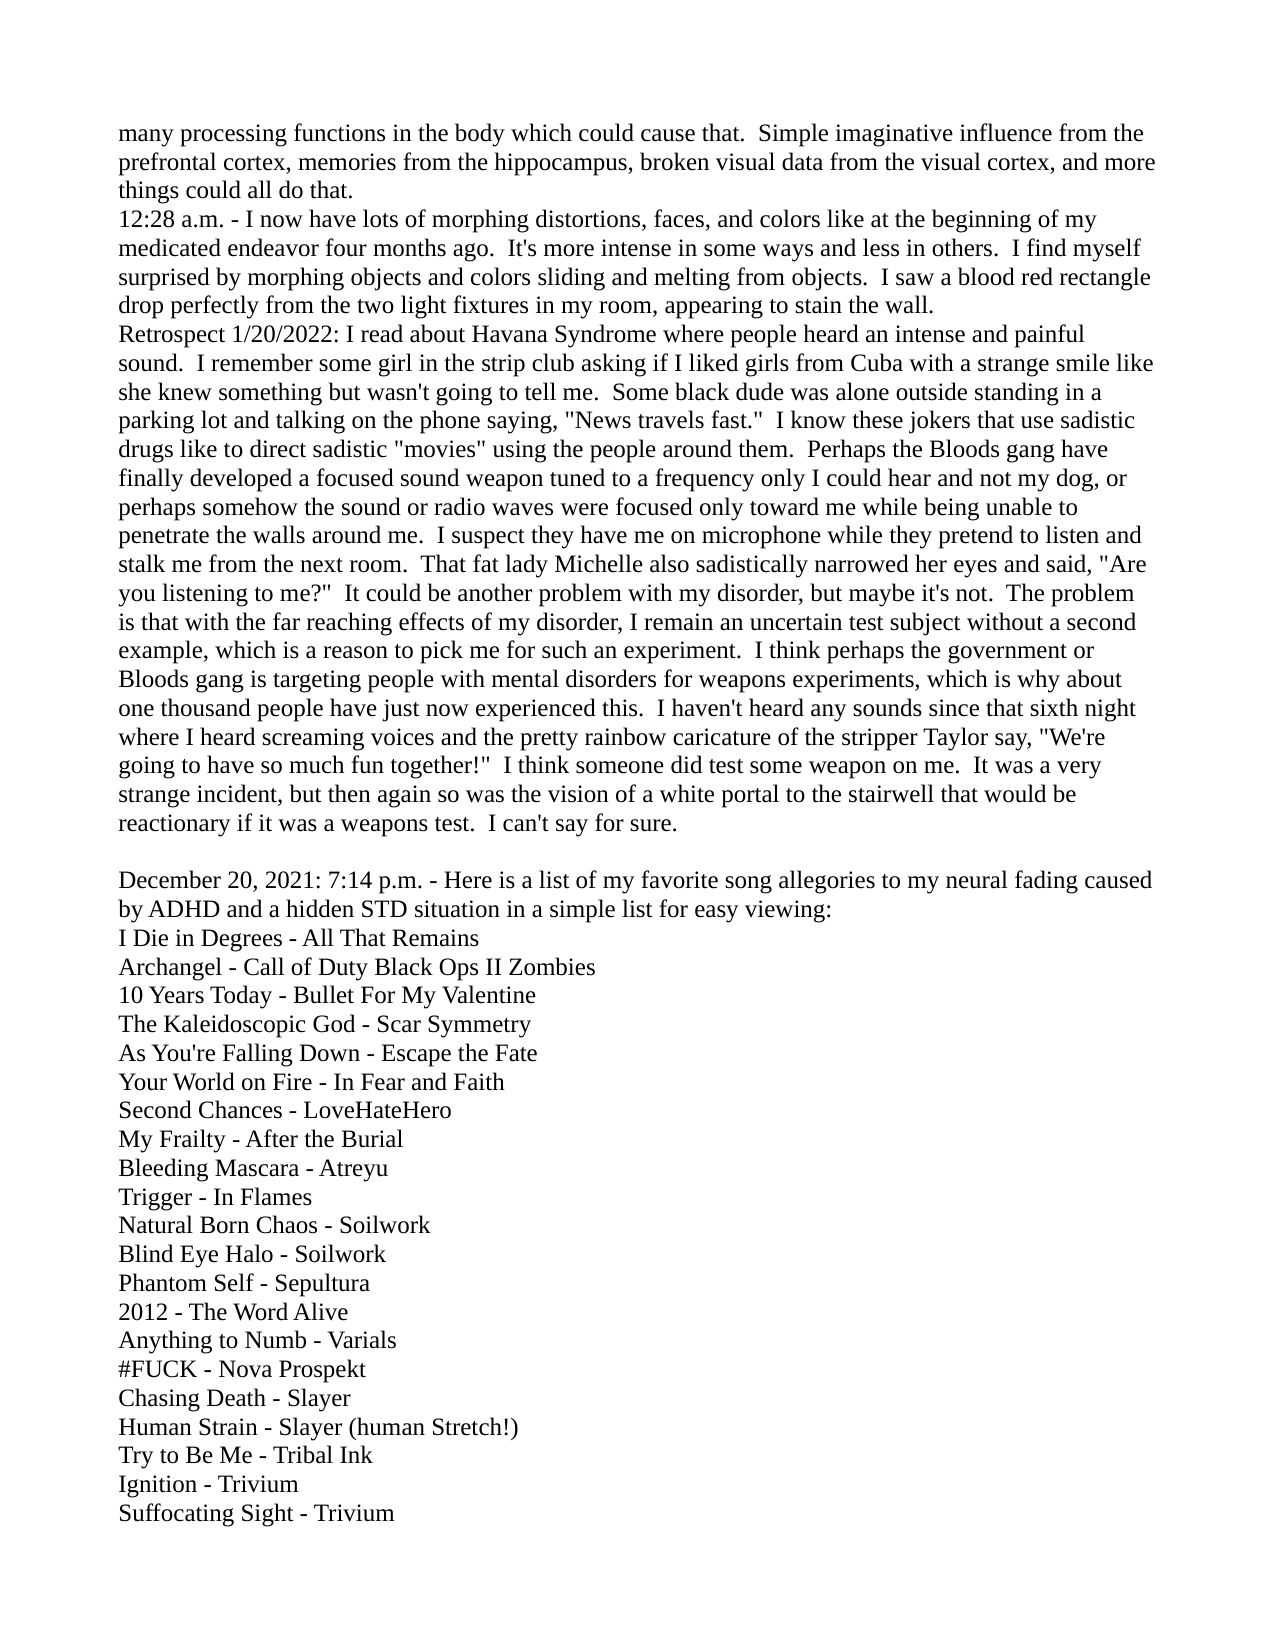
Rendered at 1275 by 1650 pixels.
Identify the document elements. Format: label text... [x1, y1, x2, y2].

text 10 Years Today - Bullet For My Valentine [118, 981, 1157, 1009]
text The Kaleidoscopic God - Scar Symmetry [118, 1009, 1157, 1038]
text Bleeding Mascara - Atreyu [118, 1153, 1157, 1182]
text Blind Eye Halo - Soilwork [118, 1239, 1157, 1268]
text I Die in Degrees - All That Remains [118, 923, 1157, 952]
text As You're Falling Down - Escape the Fate [118, 1038, 1157, 1067]
text December 20, 2021: 7:14 p.m. - Here is a list of my favorite song allegories to my neural fading caused by ADHD and a hidden STD situation in a simple list for easy viewing: [118, 866, 1157, 923]
text Your World on Fire - In Fear and Faith [118, 1067, 1157, 1096]
text Try to Be Me - Tribal Ink [118, 1441, 1157, 1469]
text Human Strain - Slayer (human Stretch!) [118, 1412, 1157, 1441]
text #FUCK - Nova Prospekt [118, 1354, 1157, 1383]
text many processing functions in the body which could cause that. Simple imaginative influence from the prefrontal cortex, memories from the hippocampus, broken visual data from the visual cortex, and more things could all do that. [118, 118, 1157, 204]
text Trigger - In Flames [118, 1182, 1157, 1211]
text 12:28 a.m. - I now have lots of morphing distortions, faces, and colors like at the beginning of my medicated endeavor four months ago. It's more intense in some ways and less in others. I find myself surprised by morphing objects and colors sliding and melting from objects. I saw a blood red rectangle drop perfectly from the two light fixtures in my room, appearing to stain the wall. [118, 204, 1157, 319]
text Ignition - Trivium [118, 1469, 1157, 1498]
text Second Chances - LoveHateHero [118, 1096, 1157, 1124]
text Suffocating Sight - Trivium [118, 1498, 1157, 1527]
text Natural Born Chaos - Soilwork [118, 1211, 1157, 1239]
text Archangel - Call of Duty Black Ops II Zombies [118, 952, 1157, 981]
text Anything to Numb - Varials [118, 1326, 1157, 1354]
text 2012 - The Word Alive [118, 1297, 1157, 1326]
text Retrospect 1/20/2022: I read about Havana Syndrome where people heard an intense and painful sound. I remember some girl in the strip club asking if I liked girls from Cuba with a strange smile like she knew something but wasn't going to tell me. Some black dude was alone outside standing in a parking lot and talking on the phone saying, "News travels fast." I know these jokers that use sadistic drugs like to direct sadistic "movies" using the people around them. Perhaps the Bloods gang have finally developed a focused sound weapon tuned to a frequency only I could hear and not my dog, or perhaps somehow the sound or radio waves were focused only toward me while being unable to penetrate the walls around me. I suspect they have me on microphone while they pretend to listen and stalk me from the next room. That fat lady Michelle also sadistically narrowed her eyes and said, "Are you listening to me?" It could be another problem with my disorder, but maybe it's not. The problem is that with the far reaching effects of my disorder, I remain an uncertain test subject without a second example, which is a reason to pick me for such an experiment. I think perhaps the government or Bloods gang is targeting people with mental disorders for weapons experiments, which is why about one thousand people have just now experienced this. I haven't heard any sounds since that sixth night where I heard screaming voices and the pretty rainbow caricature of the stripper Taylor say, "We're going to have so much fun together!" I think someone did test some weapon on me. It was a very strange incident, but then again so was the vision of a white portal to the stairwell that would be reactionary if it was a weapons test. I can't say for sure. [118, 319, 1157, 837]
text Phantom Self - Sepultura [118, 1268, 1157, 1297]
text My Frailty - After the Burial [118, 1124, 1157, 1153]
text Chasing Death - Slayer [118, 1383, 1157, 1412]
